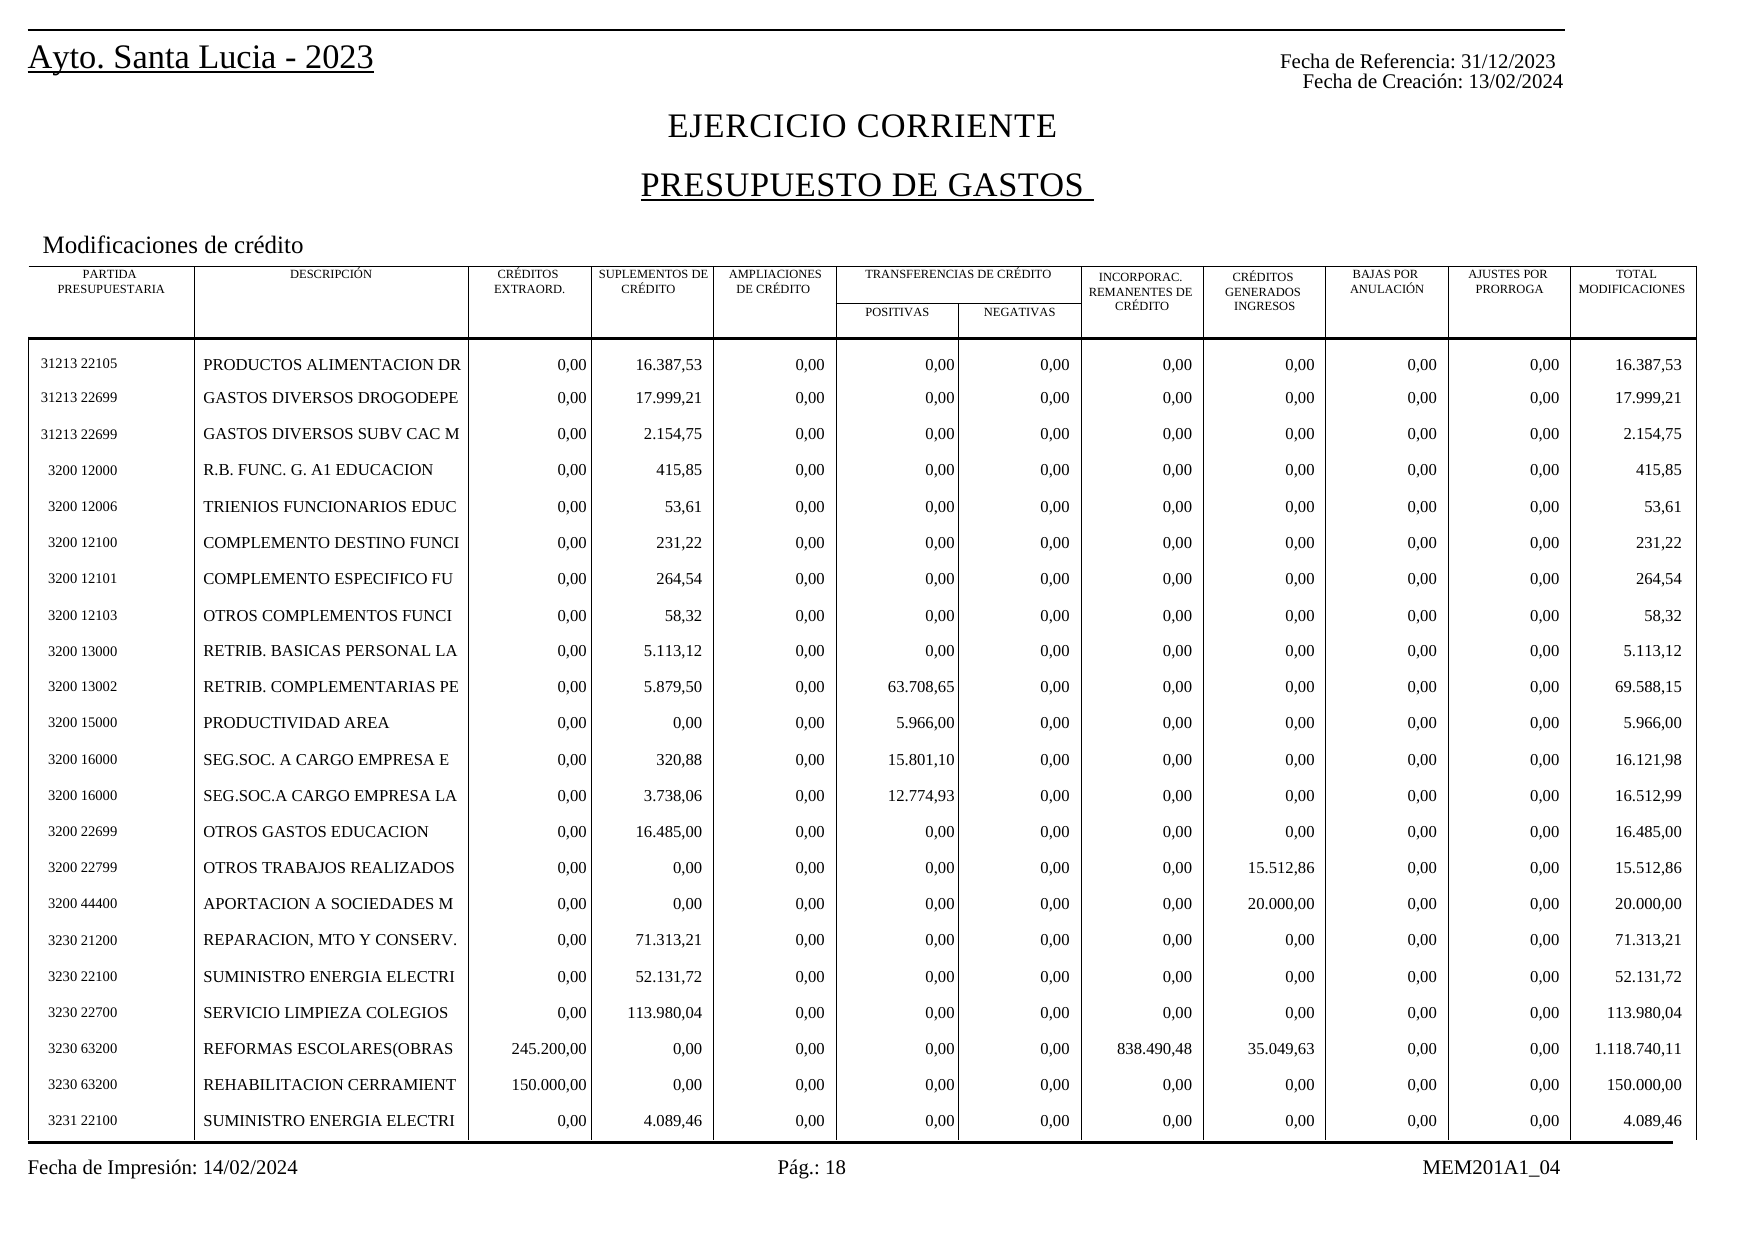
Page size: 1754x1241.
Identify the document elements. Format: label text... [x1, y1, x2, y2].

table_cell 0,00 [1326, 885, 1448, 921]
table_cell 3200 12103 [29, 596, 194, 632]
table_cell SUMINISTRO ENERGIA ELECTRI [195, 1102, 468, 1140]
table_cell 0,00 [592, 1066, 713, 1102]
table_cell 0,00 [714, 885, 836, 921]
table_cell 16.387,53 [592, 340, 713, 379]
table_header TOTAL MODIFICACIONES [1571, 267, 1696, 337]
table_cell 0,00 [714, 957, 836, 993]
table_cell 0,00 [837, 885, 958, 921]
text PRESUPUESTO DE GASTOS [27, 167, 1697, 204]
table_cell 0,00 [837, 415, 958, 452]
table_cell 31213 22105 [29, 340, 194, 379]
table_cell 0,00 [714, 705, 836, 741]
table_cell 3200 13000 [29, 632, 194, 668]
table_cell 0,00 [1204, 921, 1325, 957]
table_cell 0,00 [959, 957, 1081, 993]
table_cell 0,00 [469, 957, 591, 993]
table_cell 0,00 [959, 379, 1081, 415]
table_cell 0,00 [837, 1102, 958, 1140]
text Fecha de Creación: 13/02/2024 [1302, 76, 1697, 91]
table_cell 0,00 [469, 705, 591, 741]
table_cell 0,00 [1204, 632, 1325, 668]
table_header SUPLEMENTOS DE CRÉDITO [592, 267, 713, 337]
table_cell 0,00 [1082, 813, 1203, 849]
table_cell 0,00 [959, 1030, 1081, 1066]
table_cell 69.588,15 [1571, 668, 1696, 704]
table_cell REHABILITACION CERRAMIENT [195, 1066, 468, 1102]
table_cell 0,00 [1326, 957, 1448, 993]
table_cell 0,00 [1082, 596, 1203, 632]
table_cell 3230 22100 [29, 957, 194, 993]
table_cell 0,00 [469, 813, 591, 849]
table_cell 0,00 [959, 524, 1081, 559]
table_cell 0,00 [1204, 560, 1325, 596]
table_cell 0,00 [469, 849, 591, 885]
text Ayto. Santa Lucia - 2023 Fecha de Referencia: 31/12/2023 [27, 40, 1697, 76]
table_cell 0,00 [714, 415, 836, 452]
table_cell REPARACION, MTO Y CONSERV. [195, 921, 468, 957]
table_cell 0,00 [714, 560, 836, 596]
table_cell 3200 12100 [29, 524, 194, 559]
table_cell 245.200,00 [469, 1030, 591, 1066]
table_cell PRODUCTOS ALIMENTACION DR [195, 340, 468, 379]
table_cell 0,00 [837, 1030, 958, 1066]
table_cell 0,00 [1449, 957, 1570, 993]
table_cell 0,00 [1082, 1102, 1203, 1140]
table_cell 0,00 [959, 340, 1081, 379]
table_cell 0,00 [959, 994, 1081, 1029]
table_cell 5.113,12 [1571, 632, 1696, 668]
table_cell 0,00 [1326, 560, 1448, 596]
table_cell 0,00 [469, 777, 591, 813]
table_cell 15.512,86 [1204, 849, 1325, 885]
table_cell 0,00 [1082, 379, 1203, 415]
table_cell 0,00 [714, 379, 836, 415]
table_cell 0,00 [469, 379, 591, 415]
table_cell 0,00 [837, 957, 958, 993]
text Fecha de Impresión: 14/02/2024 Pág.: 18 MEM201A1_04 [27, 1156, 1697, 1179]
table_cell 53,61 [1571, 488, 1696, 523]
text Modificaciones de crédito [42, 232, 1697, 258]
table_cell SEG.SOC.A CARGO EMPRESA LA [195, 777, 468, 813]
table_cell 3200 15000 [29, 705, 194, 741]
table_cell 0,00 [469, 488, 591, 523]
table_cell 0,00 [837, 379, 958, 415]
table_cell SERVICIO LIMPIEZA COLEGIOS [195, 994, 468, 1029]
table_cell 4.089,46 [592, 1102, 713, 1140]
table_cell 0,00 [1326, 777, 1448, 813]
table_cell SEG.SOC. A CARGO EMPRESA E [195, 741, 468, 777]
table_cell 53,61 [592, 488, 713, 523]
table_cell 0,00 [1326, 340, 1448, 379]
table_cell 0,00 [1204, 994, 1325, 1029]
table_cell 0,00 [1082, 340, 1203, 379]
table_cell 4.089,46 [1571, 1102, 1696, 1140]
table_cell R.B. FUNC. G. A1 EDUCACION [195, 452, 468, 487]
table_cell PRODUCTIVIDAD AREA [195, 705, 468, 741]
table_cell 3.738,06 [592, 777, 713, 813]
table_cell GASTOS DIVERSOS DROGODEPE [195, 379, 468, 415]
table_cell 0,00 [1326, 1030, 1448, 1066]
table_cell 0,00 [714, 813, 836, 849]
table_cell 0,00 [1449, 777, 1570, 813]
table_cell OTROS GASTOS EDUCACION [195, 813, 468, 849]
table_cell COMPLEMENTO ESPECIFICO FU [195, 560, 468, 596]
table_cell 0,00 [959, 668, 1081, 704]
table_cell 113.980,04 [592, 994, 713, 1029]
table_cell 0,00 [714, 1102, 836, 1140]
table_cell 3200 22799 [29, 849, 194, 885]
table_cell 0,00 [959, 1102, 1081, 1140]
table_cell 0,00 [1449, 340, 1570, 379]
table_cell 16.485,00 [592, 813, 713, 849]
table_cell 0,00 [1204, 596, 1325, 632]
table_cell 0,00 [1449, 415, 1570, 452]
table_cell 0,00 [714, 668, 836, 704]
table_cell 0,00 [714, 994, 836, 1029]
table_cell 0,00 [1204, 668, 1325, 704]
table_cell 0,00 [1082, 668, 1203, 704]
table_cell 3231 22100 [29, 1102, 194, 1140]
table_cell 0,00 [837, 524, 958, 559]
table_cell 0,00 [1204, 415, 1325, 452]
table_cell 2.154,75 [1571, 415, 1696, 452]
table_cell 0,00 [1449, 849, 1570, 885]
table_cell 0,00 [714, 921, 836, 957]
table_cell 0,00 [469, 668, 591, 704]
table_cell 3200 12006 [29, 488, 194, 523]
table_cell 0,00 [1449, 741, 1570, 777]
table_cell 0,00 [1082, 705, 1203, 741]
table_cell 0,00 [714, 340, 836, 379]
table_header PARTIDA PRESUPUESTARIA [29, 267, 194, 337]
table_cell 35.049,63 [1204, 1030, 1325, 1066]
table_cell 0,00 [1082, 452, 1203, 487]
table_cell 16.121,98 [1571, 741, 1696, 777]
table_cell 0,00 [469, 1102, 591, 1140]
table_cell 0,00 [1326, 596, 1448, 632]
table_cell 0,00 [714, 632, 836, 668]
table_cell 0,00 [1449, 705, 1570, 741]
table_cell 0,00 [837, 813, 958, 849]
table_cell 0,00 [1326, 849, 1448, 885]
table_cell 0,00 [1326, 379, 1448, 415]
table_cell 0,00 [837, 994, 958, 1029]
table_cell 0,00 [959, 885, 1081, 921]
table_cell 0,00 [959, 741, 1081, 777]
table_cell 20.000,00 [1571, 885, 1696, 921]
table_cell OTROS TRABAJOS REALIZADOS [195, 849, 468, 885]
table_cell 0,00 [469, 885, 591, 921]
table_cell 0,00 [1449, 1030, 1570, 1066]
table_cell 0,00 [1326, 632, 1448, 668]
table_cell 71.313,21 [1571, 921, 1696, 957]
table_cell 415,85 [592, 452, 713, 487]
table_cell 0,00 [1326, 813, 1448, 849]
table_cell 0,00 [1204, 488, 1325, 523]
table_cell 0,00 [837, 452, 958, 487]
table_cell 0,00 [1204, 957, 1325, 993]
table_cell 415,85 [1571, 452, 1696, 487]
table_cell 0,00 [1082, 560, 1203, 596]
table_cell 0,00 [1204, 813, 1325, 849]
text EJERCICIO CORRIENTE [27, 108, 1697, 144]
table_cell 0,00 [1449, 596, 1570, 632]
table_cell 0,00 [837, 560, 958, 596]
table_cell 0,00 [469, 596, 591, 632]
table_cell 0,00 [469, 632, 591, 668]
table_cell 0,00 [1204, 1066, 1325, 1102]
table_cell 150.000,00 [469, 1066, 591, 1102]
table_cell 0,00 [959, 777, 1081, 813]
table_cell 0,00 [959, 415, 1081, 452]
table_cell 5.879,50 [592, 668, 713, 704]
table_cell 0,00 [837, 488, 958, 523]
table_cell 0,00 [959, 921, 1081, 957]
table_cell 0,00 [1326, 452, 1448, 487]
table_cell 52.131,72 [592, 957, 713, 993]
table_cell 0,00 [1326, 668, 1448, 704]
table_cell 3230 63200 [29, 1030, 194, 1066]
table_cell 0,00 [1204, 705, 1325, 741]
table_cell 0,00 [1326, 921, 1448, 957]
table_cell 0,00 [1082, 741, 1203, 777]
table_cell 0,00 [592, 885, 713, 921]
table_cell GASTOS DIVERSOS SUBV CAC M [195, 415, 468, 452]
table_cell RETRIB. COMPLEMENTARIAS PE [195, 668, 468, 704]
table_cell 5.966,00 [1571, 705, 1696, 741]
table_cell 0,00 [714, 452, 836, 487]
table_cell 17.999,21 [592, 379, 713, 415]
table_cell 0,00 [469, 921, 591, 957]
table_cell 0,00 [469, 524, 591, 559]
table_cell 3200 12000 [29, 452, 194, 487]
table_cell 0,00 [1082, 415, 1203, 452]
table_header AMPLIACIONES DE CRÉDITO [714, 267, 836, 337]
table_cell 264,54 [1571, 560, 1696, 596]
table_cell 16.485,00 [1571, 813, 1696, 849]
table_header INCORPORAC. REMANENTES DE CRÉDITO [1082, 267, 1203, 337]
table_cell 0,00 [469, 452, 591, 487]
table_cell 0,00 [1082, 921, 1203, 957]
table_cell 0,00 [837, 849, 958, 885]
table_cell 3200 16000 [29, 777, 194, 813]
table_cell 320,88 [592, 741, 713, 777]
table_cell 0,00 [1326, 488, 1448, 523]
table_cell 231,22 [1571, 524, 1696, 559]
table_cell 2.154,75 [592, 415, 713, 452]
table_cell 0,00 [469, 415, 591, 452]
table_cell 0,00 [1449, 994, 1570, 1029]
table_cell 0,00 [1082, 1066, 1203, 1102]
table_cell 0,00 [837, 596, 958, 632]
table_cell OTROS COMPLEMENTOS FUNCI [195, 596, 468, 632]
table_cell 0,00 [1326, 1102, 1448, 1140]
table_cell 838.490,48 [1082, 1030, 1203, 1066]
table_cell 0,00 [714, 1066, 836, 1102]
table_cell 0,00 [1082, 632, 1203, 668]
table_cell 5.113,12 [592, 632, 713, 668]
table_cell 0,00 [959, 488, 1081, 523]
table_cell 0,00 [592, 1030, 713, 1066]
table_cell 52.131,72 [1571, 957, 1696, 993]
table_cell 231,22 [592, 524, 713, 559]
table_cell 63.708,65 [837, 668, 958, 704]
table_cell 3230 22700 [29, 994, 194, 1029]
table_cell 0,00 [592, 849, 713, 885]
table_cell 0,00 [1449, 452, 1570, 487]
table_cell 0,00 [959, 705, 1081, 741]
table_cell 0,00 [1449, 560, 1570, 596]
table_cell 0,00 [1204, 452, 1325, 487]
table_cell 0,00 [1449, 488, 1570, 523]
table_cell POSITIVAS [837, 304, 958, 337]
table_cell 17.999,21 [1571, 379, 1696, 415]
table_cell TRIENIOS FUNCIONARIOS EDUC [195, 488, 468, 523]
table_cell 0,00 [469, 994, 591, 1029]
table_cell 16.512,99 [1571, 777, 1696, 813]
table_cell 0,00 [1082, 488, 1203, 523]
table_cell 12.774,93 [837, 777, 958, 813]
table_header DESCRIPCIÓN [195, 267, 468, 337]
table_cell NEGATIVAS [959, 304, 1081, 337]
table_cell 0,00 [714, 849, 836, 885]
table_cell 15.512,86 [1571, 849, 1696, 885]
table_cell 0,00 [714, 524, 836, 559]
table_cell 31213 22699 [29, 415, 194, 452]
table_cell 0,00 [1449, 885, 1570, 921]
table_cell 0,00 [1082, 994, 1203, 1029]
table_cell 3230 21200 [29, 921, 194, 957]
table_cell RETRIB. BASICAS PERSONAL LA [195, 632, 468, 668]
table_cell 0,00 [1204, 524, 1325, 559]
table_cell 0,00 [1326, 524, 1448, 559]
table_cell 20.000,00 [1204, 885, 1325, 921]
table_cell 0,00 [837, 632, 958, 668]
table_cell 0,00 [714, 1030, 836, 1066]
table_cell 3200 12101 [29, 560, 194, 596]
table_cell 264,54 [592, 560, 713, 596]
table_cell 5.966,00 [837, 705, 958, 741]
table_cell 0,00 [1204, 379, 1325, 415]
table_cell COMPLEMENTO DESTINO FUNCI [195, 524, 468, 559]
table_cell 0,00 [1082, 524, 1203, 559]
table_cell 0,00 [959, 1066, 1081, 1102]
table_cell 0,00 [592, 705, 713, 741]
table_header CRÉDITOS GENERADOS INGRESOS [1204, 267, 1325, 337]
table_cell SUMINISTRO ENERGIA ELECTRI [195, 957, 468, 993]
table_cell 0,00 [1449, 921, 1570, 957]
table_cell 0,00 [714, 741, 836, 777]
table_cell 0,00 [714, 488, 836, 523]
table_cell 0,00 [837, 921, 958, 957]
table_cell 31213 22699 [29, 379, 194, 415]
table_cell 0,00 [714, 596, 836, 632]
table_header BAJAS POR ANULACIÓN [1326, 267, 1448, 337]
table_header CRÉDITOS EXTRAORD. [469, 267, 591, 337]
table_header AJUSTES POR PRORROGA [1449, 267, 1570, 337]
table_cell APORTACION A SOCIEDADES M [195, 885, 468, 921]
table_cell 3200 16000 [29, 741, 194, 777]
table_cell 0,00 [1449, 379, 1570, 415]
table_cell 3200 44400 [29, 885, 194, 921]
table_cell 3200 22699 [29, 813, 194, 849]
table_cell 0,00 [959, 560, 1081, 596]
table_cell 3230 63200 [29, 1066, 194, 1102]
table_cell 0,00 [1449, 1102, 1570, 1140]
table_cell 0,00 [959, 596, 1081, 632]
table_cell 0,00 [1204, 1102, 1325, 1140]
table_cell 0,00 [1326, 1066, 1448, 1102]
table_cell 0,00 [1204, 777, 1325, 813]
table_cell 3200 13002 [29, 668, 194, 704]
table_cell 0,00 [1082, 849, 1203, 885]
table_cell 58,32 [1571, 596, 1696, 632]
table_cell 0,00 [469, 340, 591, 379]
table_cell 0,00 [1326, 741, 1448, 777]
table_cell 0,00 [1326, 415, 1448, 452]
table_cell 1.118.740,11 [1571, 1030, 1696, 1066]
table_cell 0,00 [1449, 813, 1570, 849]
table_cell 58,32 [592, 596, 713, 632]
table_cell 0,00 [1449, 524, 1570, 559]
table_cell 0,00 [1449, 1066, 1570, 1102]
table_cell 0,00 [1082, 885, 1203, 921]
table_cell 0,00 [469, 741, 591, 777]
table_cell 0,00 [959, 632, 1081, 668]
table_cell 0,00 [959, 849, 1081, 885]
table_cell 0,00 [1449, 668, 1570, 704]
table_cell 0,00 [1204, 741, 1325, 777]
table_cell 15.801,10 [837, 741, 958, 777]
table_cell 0,00 [959, 452, 1081, 487]
table_cell 0,00 [959, 813, 1081, 849]
table_cell 0,00 [714, 777, 836, 813]
table_cell 0,00 [1326, 705, 1448, 741]
table_cell 0,00 [837, 340, 958, 379]
table_cell REFORMAS ESCOLARES(OBRAS [195, 1030, 468, 1066]
table_cell 113.980,04 [1571, 994, 1696, 1029]
table_cell 0,00 [1204, 340, 1325, 379]
table_header TRANSFERENCIAS DE CRÉDITO [837, 267, 1081, 303]
table_cell 0,00 [1082, 957, 1203, 993]
table_cell 0,00 [469, 560, 591, 596]
table_cell 0,00 [1449, 632, 1570, 668]
table_cell 0,00 [837, 1066, 958, 1102]
table_cell 0,00 [1082, 777, 1203, 813]
table_cell 150.000,00 [1571, 1066, 1696, 1102]
table_cell 71.313,21 [592, 921, 713, 957]
table_cell 0,00 [1326, 994, 1448, 1029]
table_cell 16.387,53 [1571, 340, 1696, 379]
